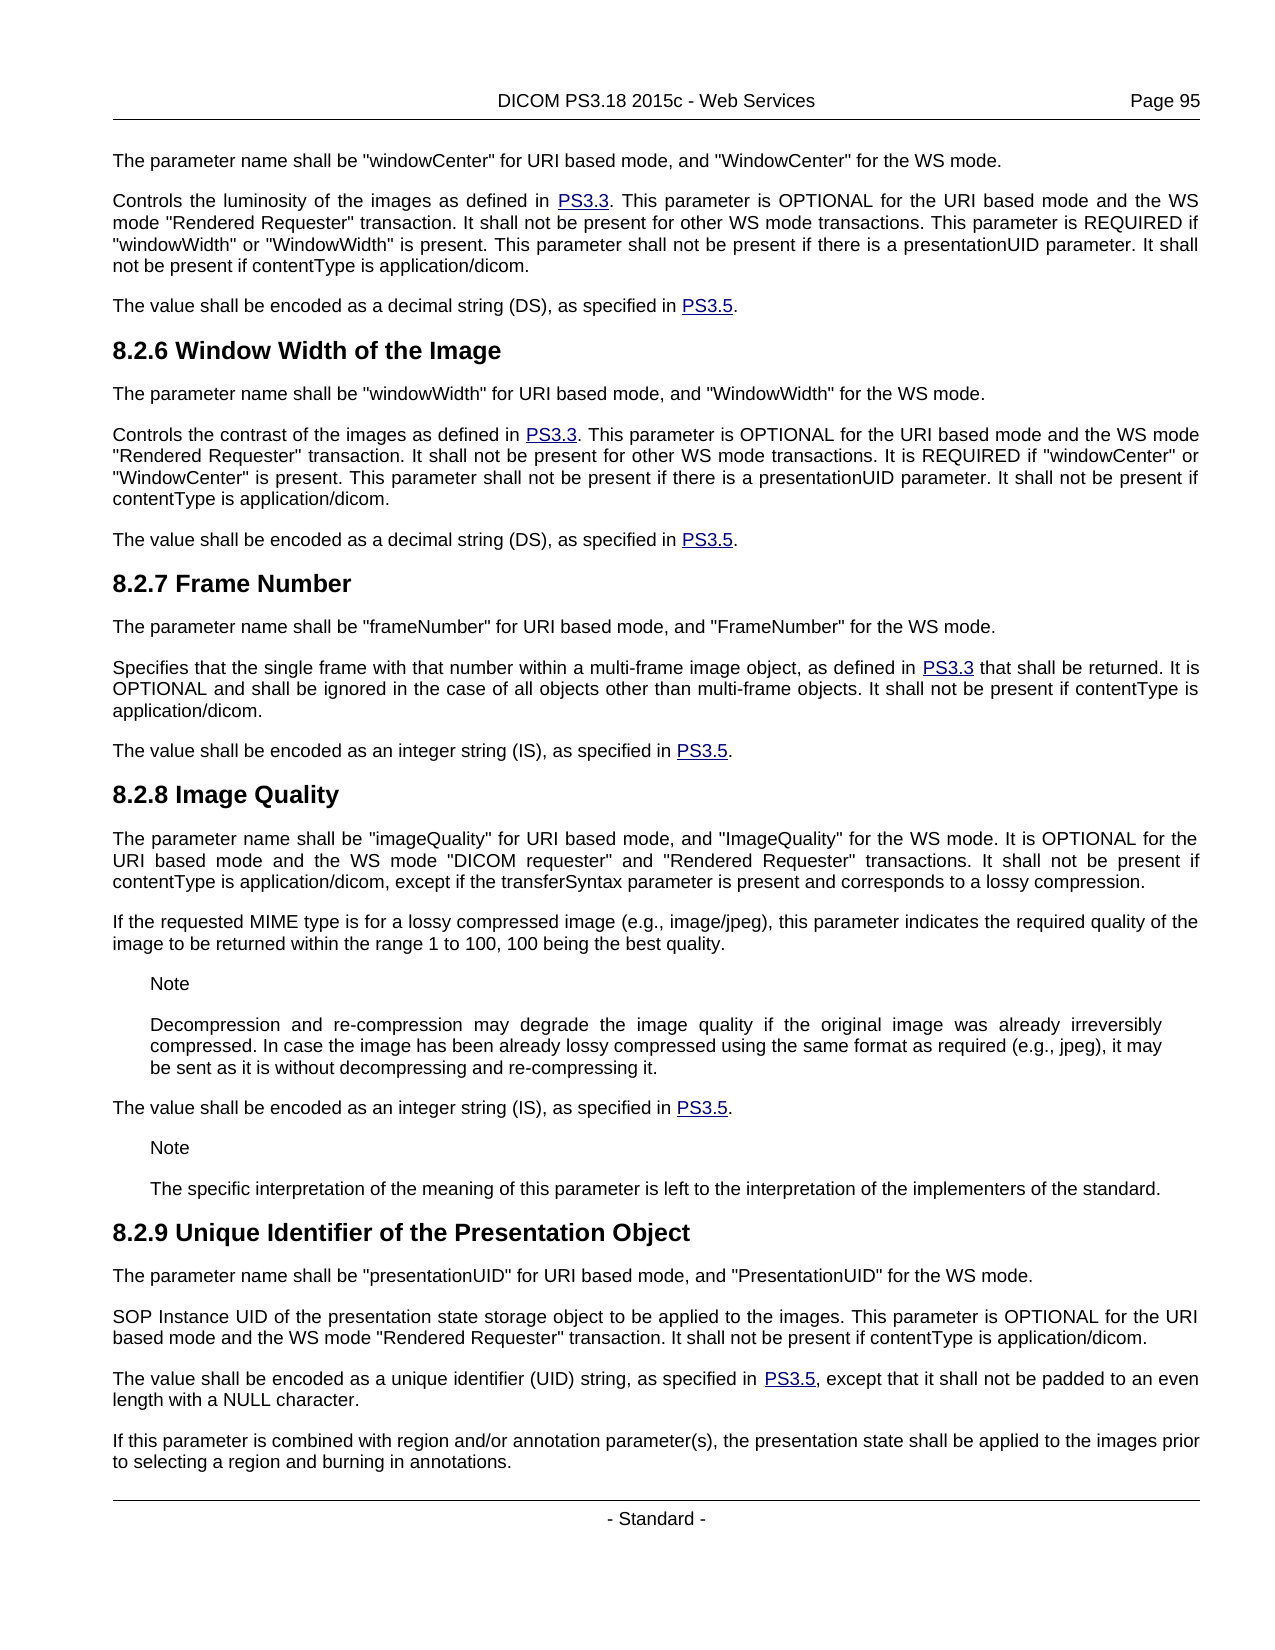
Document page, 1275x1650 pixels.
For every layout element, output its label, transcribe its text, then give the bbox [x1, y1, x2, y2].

text The value shall be encoded as an integer string (IS), as specified in PS3.5. [112, 740, 1200, 762]
text The parameter name shall be "imageQuality" for URI based mode, and "ImageQuality" for the WS mode. It is OPTIONAL for the URI based mode and the WS mode "DICOM requester" and "Rendered Requester" transactions. It shall not be present if contentType is application/dicom, except if the transferSyntax parameter is present and corresponds to a lossy compression. [112, 828, 1200, 892]
text Decompression and re-compression may degrade the image quality if the original image was already irreversibly compressed. In case the image has been already lossy compressed using the same format as required (e.g., jpeg), it may be sent as it is without decompressing and re-compressing it. [150, 1013, 1162, 1078]
text The specific interpretation of the meaning of this parameter is left to the interpretation of the implementers of the standard. [150, 1177, 1162, 1199]
text 8.2.9 Unique Identifier of the Presentation Object [112, 1218, 1200, 1247]
text SOP Instance UID of the presentation state storage object to be applied to the images. This parameter is OPTIONAL for the URI based mode and the WS mode "Rendered Requester" transaction. It shall not be present if contentType is application/dicom. [112, 1306, 1200, 1349]
text If this parameter is combined with region and/or annotation parameter(s), the presentation state shall be applied to the images prior to selecting a region and burning in annotations. [112, 1429, 1200, 1472]
text The parameter name shall be "windowWidth" for URI based mode, and "WindowWidth" for the WS mode. [112, 383, 1200, 405]
text Specifies that the single frame with that number within a multi-frame image object, as defined in PS3.3 that shall be returned. It is OPTIONAL and shall be ignored in the case of all objects other than multi-frame objects. It shall not be present if contentType is application/dicom. [112, 657, 1200, 721]
text The parameter name shall be "frameNumber" for URI based mode, and "FrameNumber" for the WS mode. [112, 616, 1200, 638]
text Controls the contrast of the images as defined in PS3.3. This parameter is OPTIONAL for the URI based mode and the WS mode "Rendered Requester" transaction. It shall not be present for other WS mode transactions. It is REQUIRED if "windowCenter" or "WindowCenter" is present. This parameter shall not be present if there is a presentationUID parameter. It shall not be present if contentType is application/dicom. [112, 423, 1200, 510]
text The value shall be encoded as a unique identifier (UID) string, as specified in PS3.5, except that it shall not be padded to an even length with a NULL character. [112, 1367, 1200, 1411]
text The parameter name shall be "windowCenter" for URI based mode, and "WindowCenter" for the WS mode. [112, 150, 1200, 172]
text The value shall be encoded as a decimal string (DS), as specified in PS3.5. [112, 528, 1200, 550]
text The value shall be encoded as an integer string (IS), as specified in PS3.5. [112, 1097, 1200, 1118]
text 8.2.8 Image Quality [112, 780, 1200, 809]
text If the requested MIME type is for a lossy compressed image (e.g., image/jpeg), this parameter indicates the required quality of the image to be returned within the range 1 to 100, 100 being the best quality. [112, 911, 1200, 954]
text The value shall be encoded as a decimal string (DS), as specified in PS3.5. [112, 295, 1200, 317]
text Note [150, 973, 1162, 995]
text The parameter name shall be "presentationUID" for URI based mode, and "PresentationUID" for the WS mode. [112, 1265, 1200, 1287]
text Controls the luminosity of the images as defined in PS3.3. This parameter is OPTIONAL for the URI based mode and the WS mode "Rendered Requester" transaction. It shall not be present for other WS mode transactions. This parameter is REQUIRED if "windowWidth" or "WindowWidth" is present. This parameter shall not be present if there is a presentationUID parameter. It shall not be present if contentType is application/dicom. [112, 190, 1200, 277]
text 8.2.6 Window Width of the Image [112, 336, 1200, 364]
text 8.2.7 Frame Number [112, 569, 1200, 597]
text Note [150, 1137, 1162, 1159]
